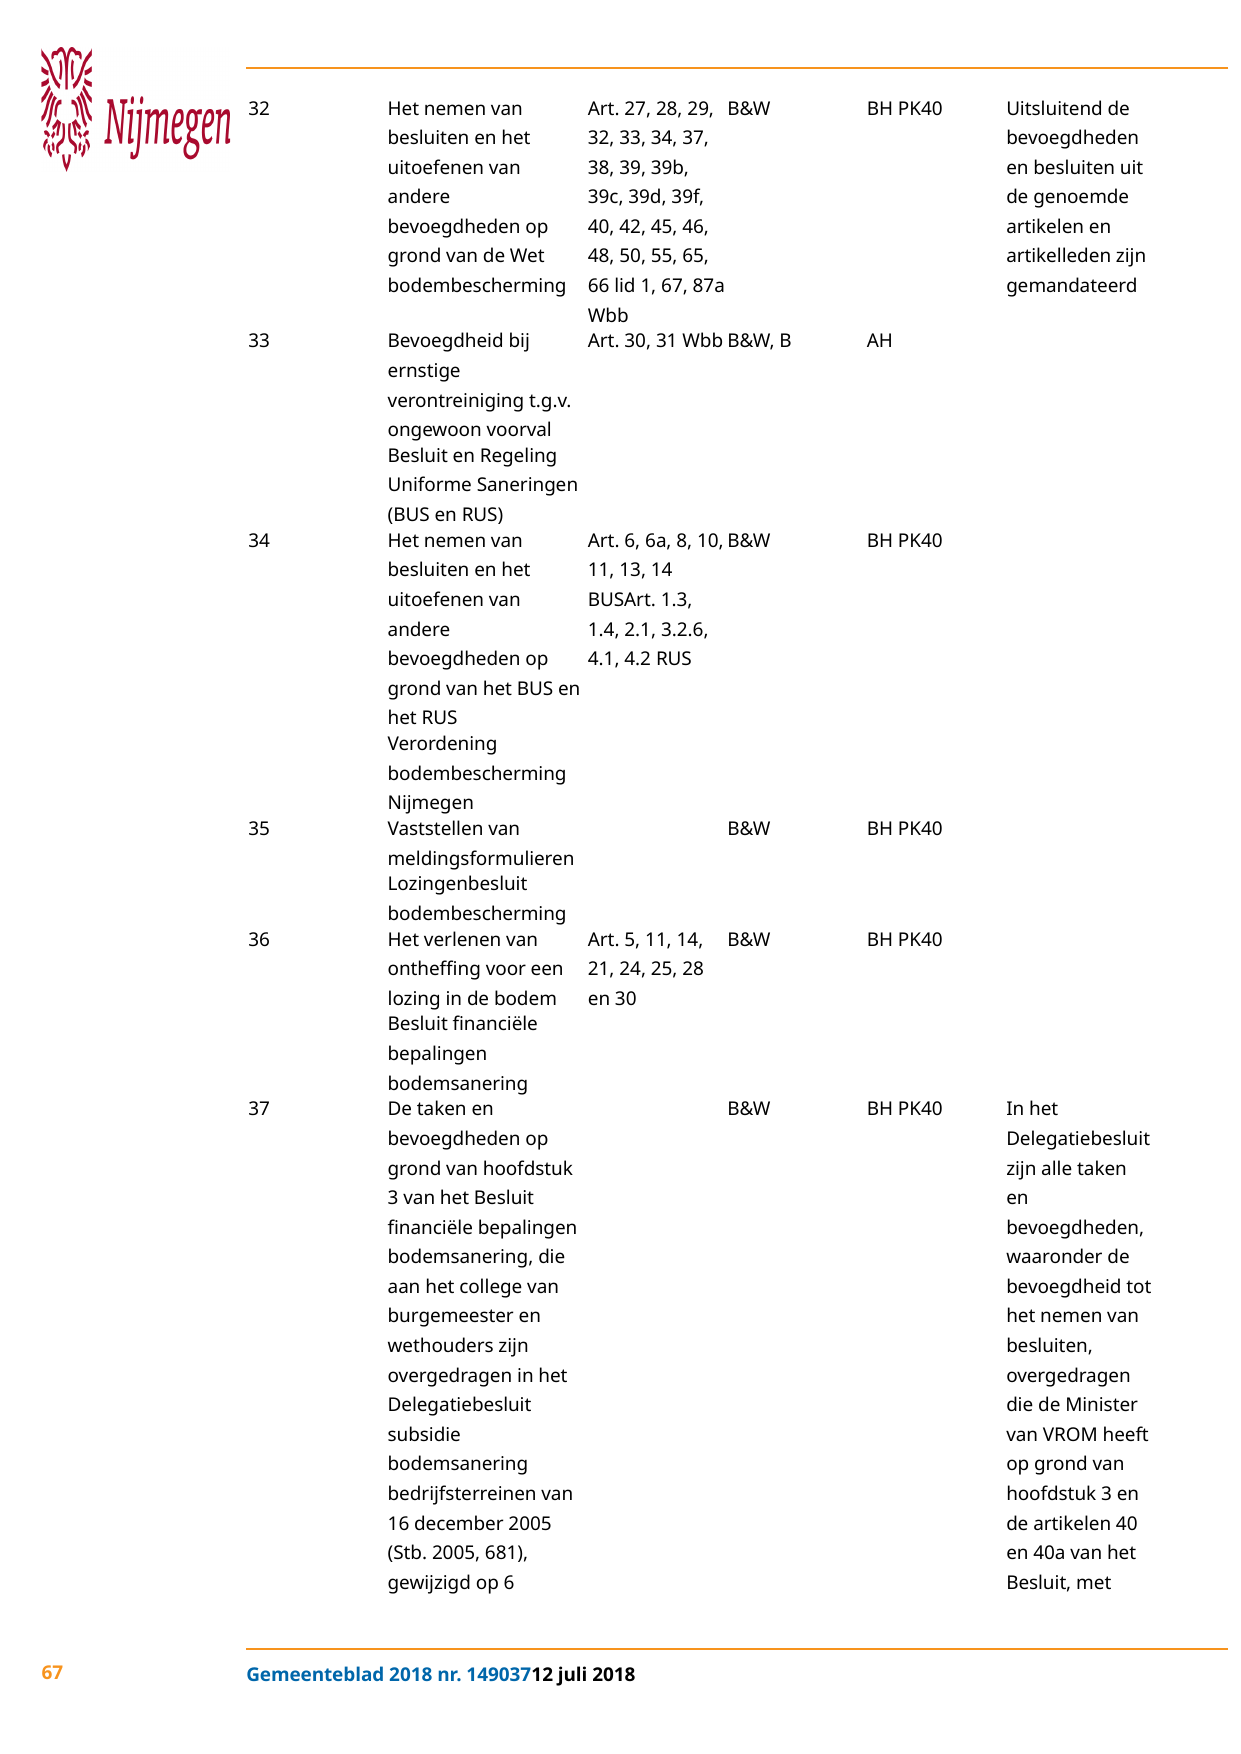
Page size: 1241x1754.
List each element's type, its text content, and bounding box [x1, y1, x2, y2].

table_cell Verordening bodembescherming Nijmegen [388, 730, 588, 815]
table_cell B&W [727, 95, 867, 328]
table_cell Art. 27, 28, 29, 32, 33, 34, 37, 38, 39, 39b, 39c, 39d, 39f, 40, 42, 45, 46, 48, 50, 55, 65, 66 lid 1, 67, 87a Wbb [588, 95, 727, 328]
table_cell 32 [248, 95, 387, 328]
table_cell Het nemen van besluiten en het uitoefenen van andere bevoegdheden op grond van het BUS en het RUS [388, 527, 588, 730]
table_cell 34 [248, 527, 387, 730]
table_cell Art. 30, 31 Wbb [588, 328, 727, 442]
table_cell [727, 1011, 867, 1096]
table_cell Het nemen van besluiten en het uitoefenen van andere bevoegdheden op grond van de Wet bodembescherming [388, 95, 588, 328]
table_cell B&W [727, 815, 867, 870]
table_cell [588, 870, 727, 926]
table_cell Uitsluitend de bevoegdheden en besluiten uit de genoemde artikelen en artikelleden zijn gemandateerd [1006, 95, 1152, 328]
table_cell Lozingenbesluit bodembescherming [388, 870, 588, 926]
table_cell [1006, 730, 1152, 815]
table_cell B&W [727, 926, 867, 1011]
table_cell [727, 442, 867, 527]
table_cell [588, 442, 727, 527]
table_cell In het Delegatiebesluit zijn alle taken en bevoegdheden, waaronder de bevoegdheid tot het nemen van besluiten, overgedragen die de Minister van VROM heeft op grond van hoofdstuk 3 en de artikelen 40 en 40a van het Besluit, met [1006, 1096, 1152, 1594]
table_cell BH PK40 [867, 815, 1006, 870]
table_cell Art. 5, 11, 14, 21, 24, 25, 28 en 30 [588, 926, 727, 1011]
table_cell [588, 730, 727, 815]
table_cell Besluit financiële bepalingen bodemsanering [388, 1011, 588, 1096]
table_cell B&W, B [727, 328, 867, 442]
table_cell AH [867, 328, 1006, 442]
table_cell B&W [727, 527, 867, 730]
table_cell [588, 1011, 727, 1096]
table_cell [1006, 442, 1152, 527]
table_cell Vaststellen van meldingsformulieren [388, 815, 588, 870]
table_cell [588, 815, 727, 870]
table_cell [1006, 870, 1152, 926]
table_cell [248, 442, 387, 527]
table_cell 37 [248, 1096, 387, 1594]
picture [41, 47, 231, 172]
table_cell B&W [727, 1096, 867, 1594]
table_cell [867, 442, 1006, 527]
table_cell 35 [248, 815, 387, 870]
table_cell BH PK40 [867, 95, 1006, 328]
table_cell BH PK40 [867, 926, 1006, 1011]
table_cell [1006, 815, 1152, 870]
table_cell Bevoegdheid bij ernstige verontreiniging t.g.v. ongewoon voorval [388, 328, 588, 442]
table_cell [1006, 527, 1152, 730]
table_cell [727, 730, 867, 815]
table_cell BH PK40 [867, 1096, 1006, 1594]
table_cell Het verlenen van ontheffing voor een lozing in de bodem [388, 926, 588, 1011]
table_cell [727, 870, 867, 926]
table_cell [588, 1096, 727, 1594]
table_cell De taken en bevoegdheden op grond van hoofdstuk 3 van het Besluit financiële bepalingen bodemsanering, die aan het college van burgemeester en wethouders zijn overgedragen in het Delegatiebesluit subsidie bodemsanering bedrijfsterreinen van 16 december 2005 (Stb. 2005, 681), gewijzigd op 6 [388, 1096, 588, 1594]
table_cell [867, 730, 1006, 815]
table_cell [248, 870, 387, 926]
table_cell 36 [248, 926, 387, 1011]
table_cell [867, 870, 1006, 926]
table_cell 33 [248, 328, 387, 442]
table_cell [248, 1011, 387, 1096]
table_cell [1006, 328, 1152, 442]
table_cell Besluit en Regeling Uniforme Saneringen (BUS en RUS) [388, 442, 588, 527]
table_cell BH PK40 [867, 527, 1006, 730]
table_cell Art. 6, 6a, 8, 10, 11, 13, 14 BUSArt. 1.3, 1.4, 2.1, 3.2.6, 4.1, 4.2 RUS [588, 527, 727, 730]
table_cell [1006, 1011, 1152, 1096]
table_cell [1006, 926, 1152, 1011]
table_cell [248, 730, 387, 815]
table_cell [867, 1011, 1006, 1096]
